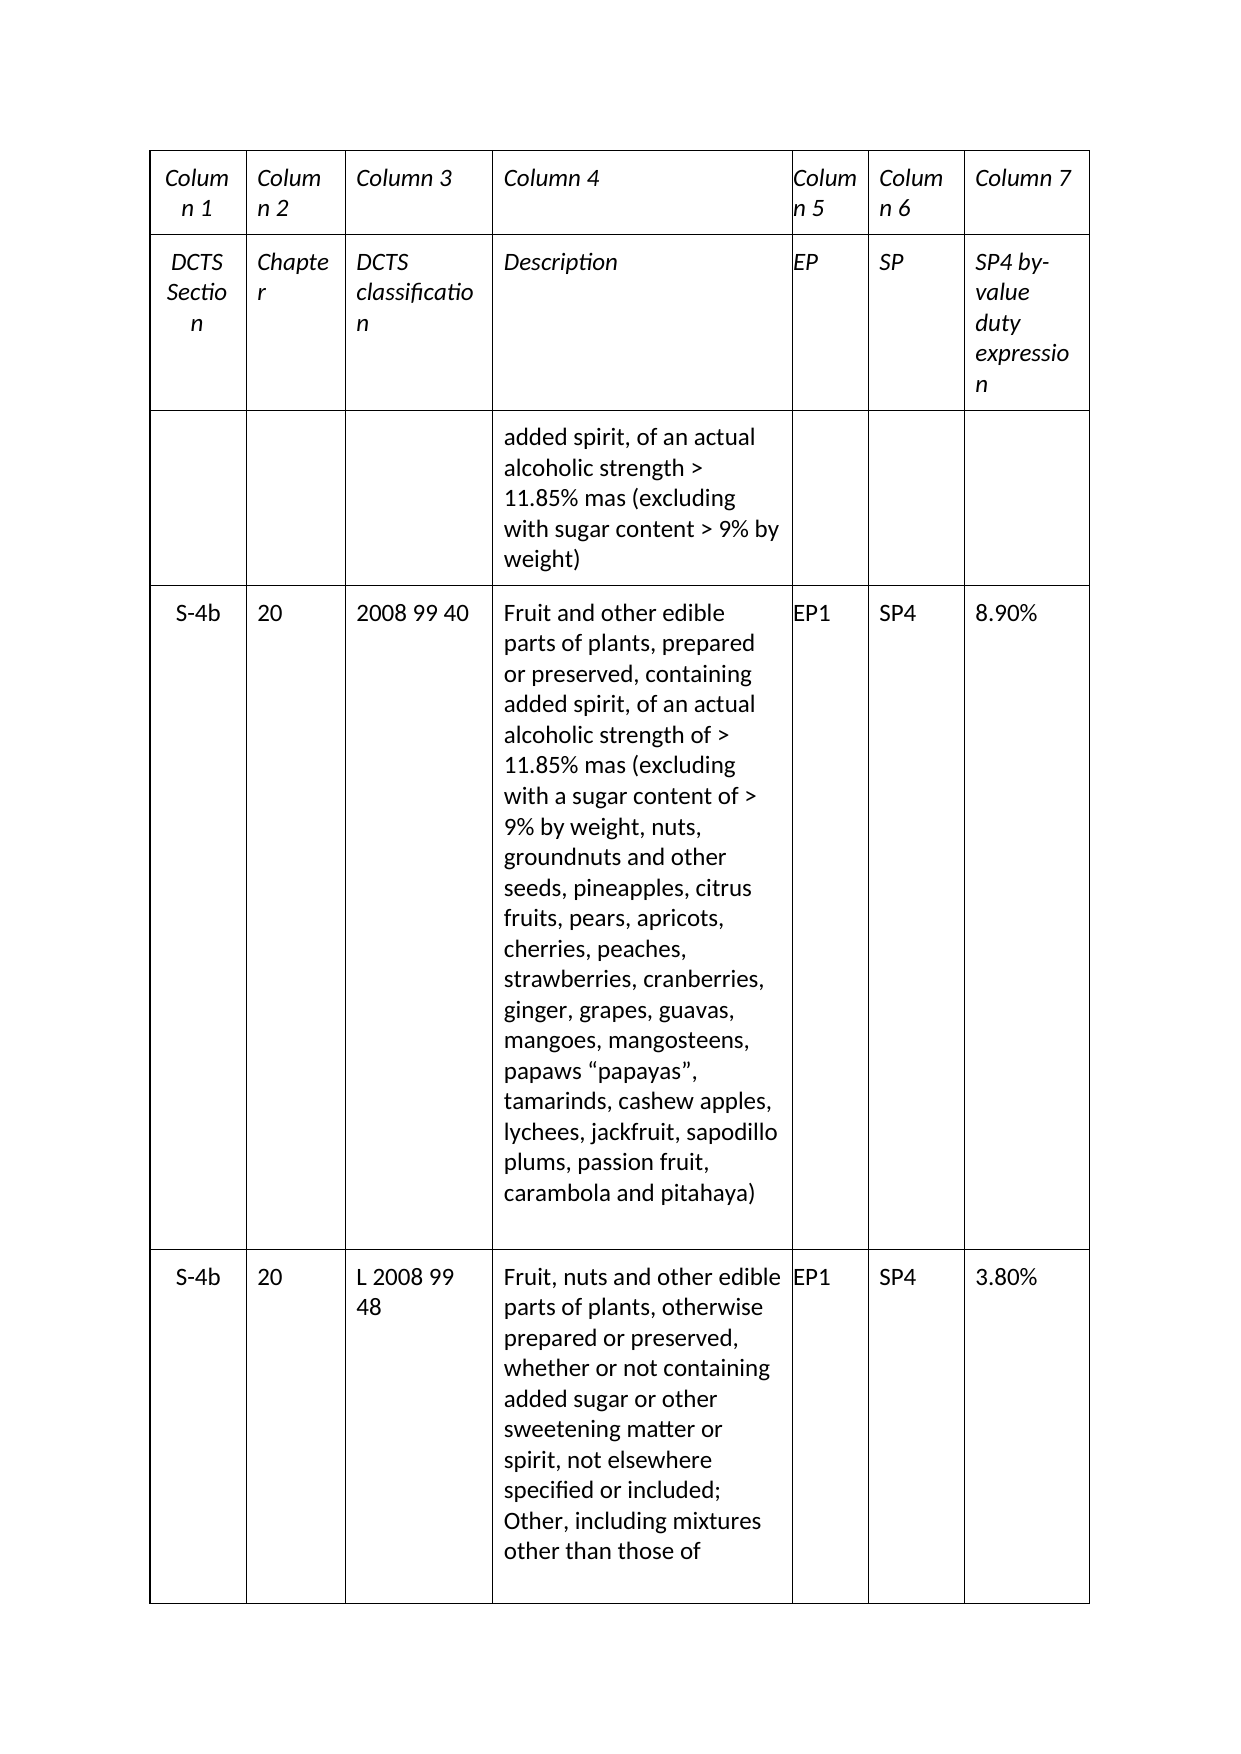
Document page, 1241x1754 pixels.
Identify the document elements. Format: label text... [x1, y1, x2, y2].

table_header Column 5 [793, 151, 868, 234]
table_cell 20 [247, 1250, 345, 1603]
table_cell [346, 411, 492, 585]
table_cell Description [493, 235, 792, 409]
table_cell Fruit and other edible parts of plants, prepared or preserved, containing added spirit, of an actual alcoholic strength of > 11.85% mas (excluding with a sugar content of > 9% by weight, nuts, groundnuts and other seeds, pineapples, citrus fruits, pears, apricots, cherries, peaches, strawberries, cranberries, ginger, grapes, guavas, mangoes, mangosteens, papaws “papayas”, tamarinds, cashew apples, lychees, jackfruit, sapodillo plums, passion fruit, carambola and pitahaya) [493, 586, 792, 1249]
table_cell SP4 by-value duty expression [965, 235, 1089, 409]
table_cell EP1 [793, 1250, 868, 1603]
table_header Column 6 [869, 151, 964, 234]
table_cell DCTS classification [346, 235, 492, 409]
table_cell [965, 411, 1089, 585]
table_cell [151, 411, 246, 585]
table_cell EP [793, 235, 868, 409]
table_cell SP4 [869, 586, 964, 1249]
table_cell 8.90% [965, 586, 1089, 1249]
table_cell 2008 99 40 [346, 586, 492, 1249]
table_cell Fruit, nuts and other edible parts of plants, otherwise prepared or preserved, whether or not containing added sugar or other sweetening matter or spirit, not elsewhere specified or included; Other, including mixtures other than those of [493, 1250, 792, 1603]
table_cell [869, 411, 964, 585]
table_cell SP4 [869, 1250, 964, 1603]
table_cell Chapter [247, 235, 345, 409]
table_header Column 4 [493, 151, 792, 234]
table_cell EP1 [793, 586, 868, 1249]
table_header Column 1 [151, 151, 246, 234]
table_cell [793, 411, 868, 585]
table_cell 3.80% [965, 1250, 1089, 1603]
table_header Column 3 [346, 151, 492, 234]
table_cell DCTS Section [151, 235, 246, 409]
table_header Column 7 [965, 151, 1089, 234]
table_cell S-4b [151, 586, 246, 1249]
table_cell [247, 411, 345, 585]
table_cell SP [869, 235, 964, 409]
table_cell L 2008 99 48 [346, 1250, 492, 1603]
table_cell added spirit, of an actual alcoholic strength > 11.85% mas (excluding with sugar content > 9% by weight) [493, 411, 792, 585]
table_header Column 2 [247, 151, 345, 234]
table_cell 20 [247, 586, 345, 1249]
table_cell S-4b [151, 1250, 246, 1603]
